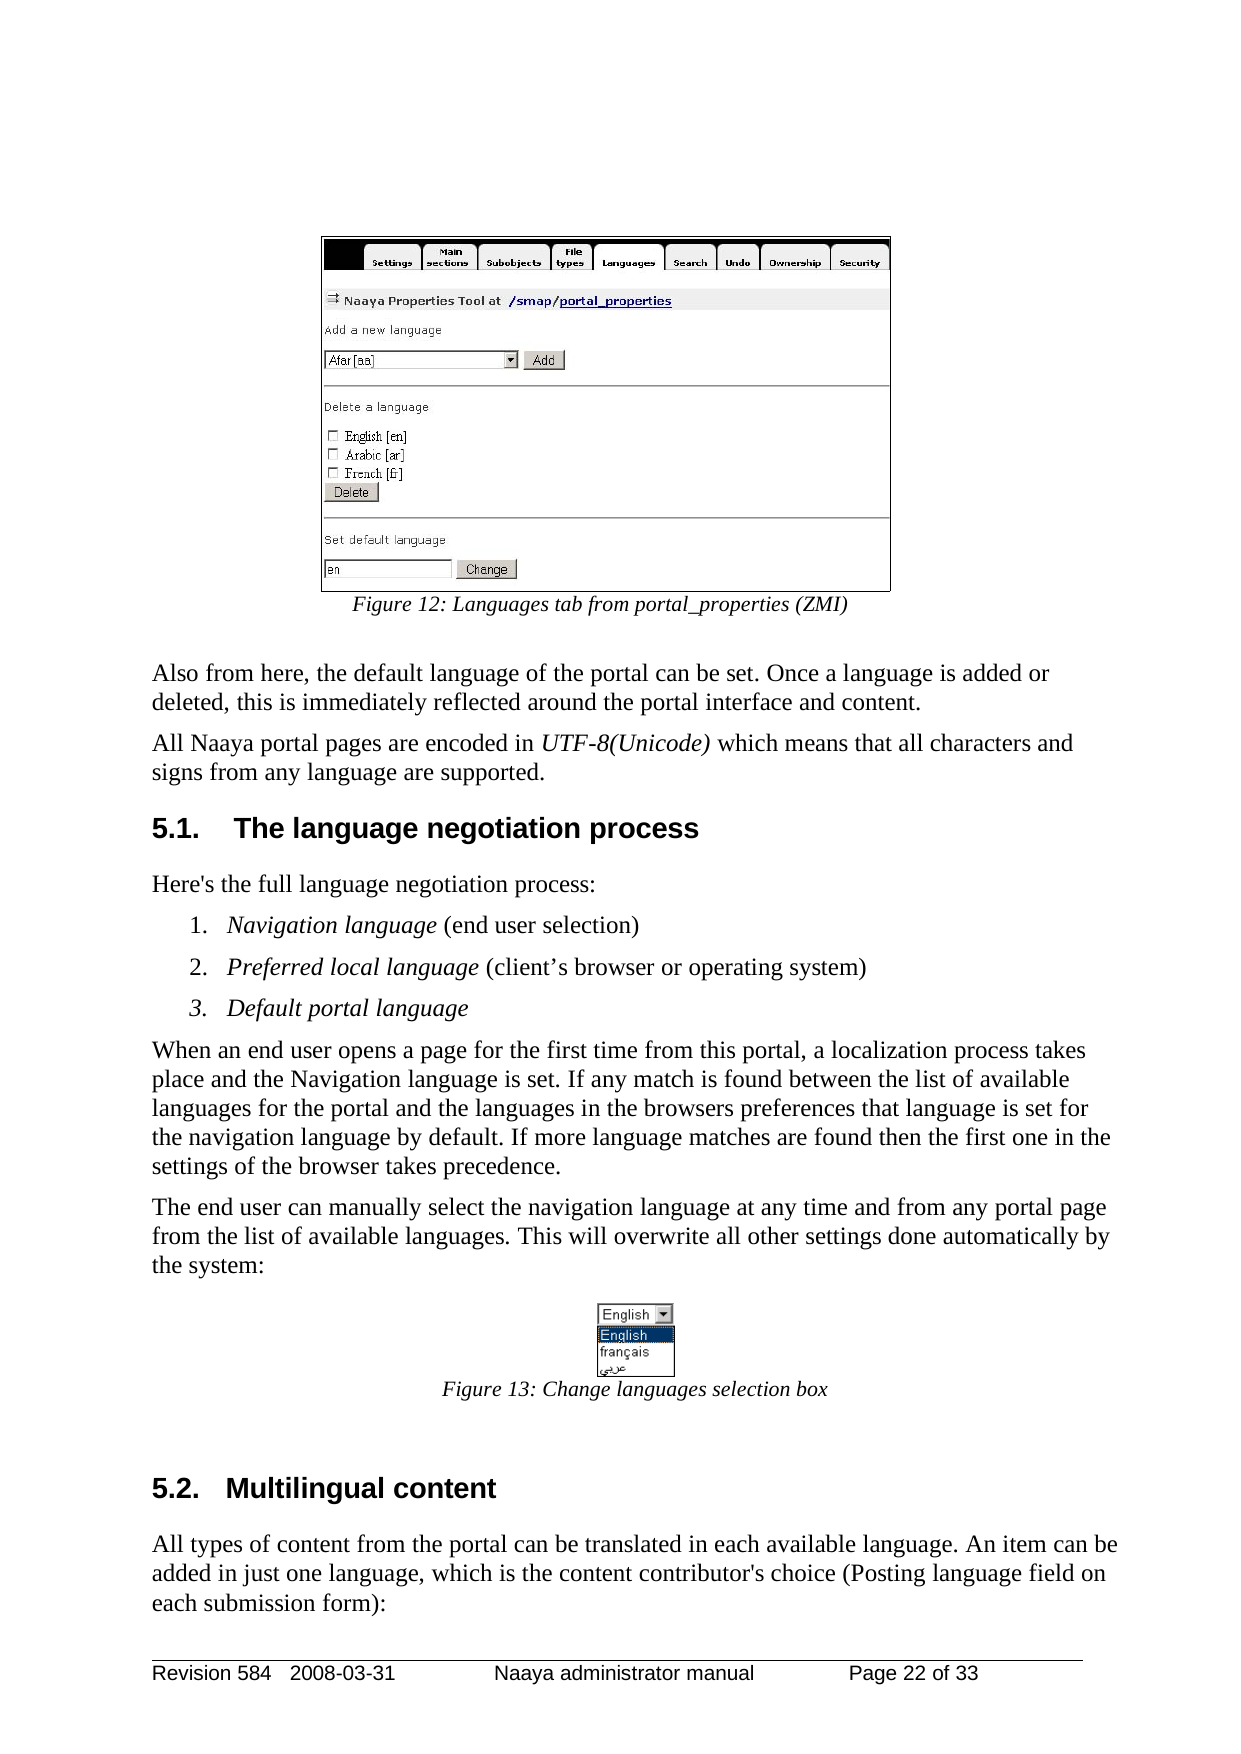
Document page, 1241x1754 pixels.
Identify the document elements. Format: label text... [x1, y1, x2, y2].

list Navigation language (end user selection) [189, 910, 1120, 939]
text Figure 12: Languages tab from portal_properties (ZMI) [282, 591, 921, 616]
text Also from here, the default language of the portal can be set. Once a language is added or deleted, this is immediately reflected around the portal interface and content. [152, 658, 1120, 716]
picture [597, 1303, 675, 1377]
subtitle Multilingual content [152, 1471, 1120, 1504]
picture [322, 237, 890, 591]
text Figure 13: Change languages selection box [393, 1377, 879, 1402]
text The end user can manually select the navigation language at any time and from any portal page from the list of available languages. This will overwrite all other settings done automatically by the system: [152, 1192, 1120, 1279]
subtitle The language negotiation process [152, 811, 1120, 844]
text All Naaya portal pages are encoded in UTF-8(Unicode) which means that all characters and signs from any language are supported. [152, 728, 1120, 786]
list Preferred local language (client’s browser or operating system) [189, 952, 1120, 981]
text When an end user opens a page for the first time from this portal, a localization process takes place and the Navigation language is set. If any match is found between the list of available languages for the portal and the languages in the browsers preferences that language is set for the navigation language by default. If more language matches are found then the first one in the settings of the browser takes precedence. [152, 1035, 1120, 1180]
list Default portal language [189, 993, 1120, 1022]
text All types of content from the portal can be translated in each available language. An item can be added in just one language, which is the content contributor's choice (Posting language field on each submission form): [152, 1529, 1120, 1616]
text Here's the full language negotiation process: [152, 869, 1120, 898]
